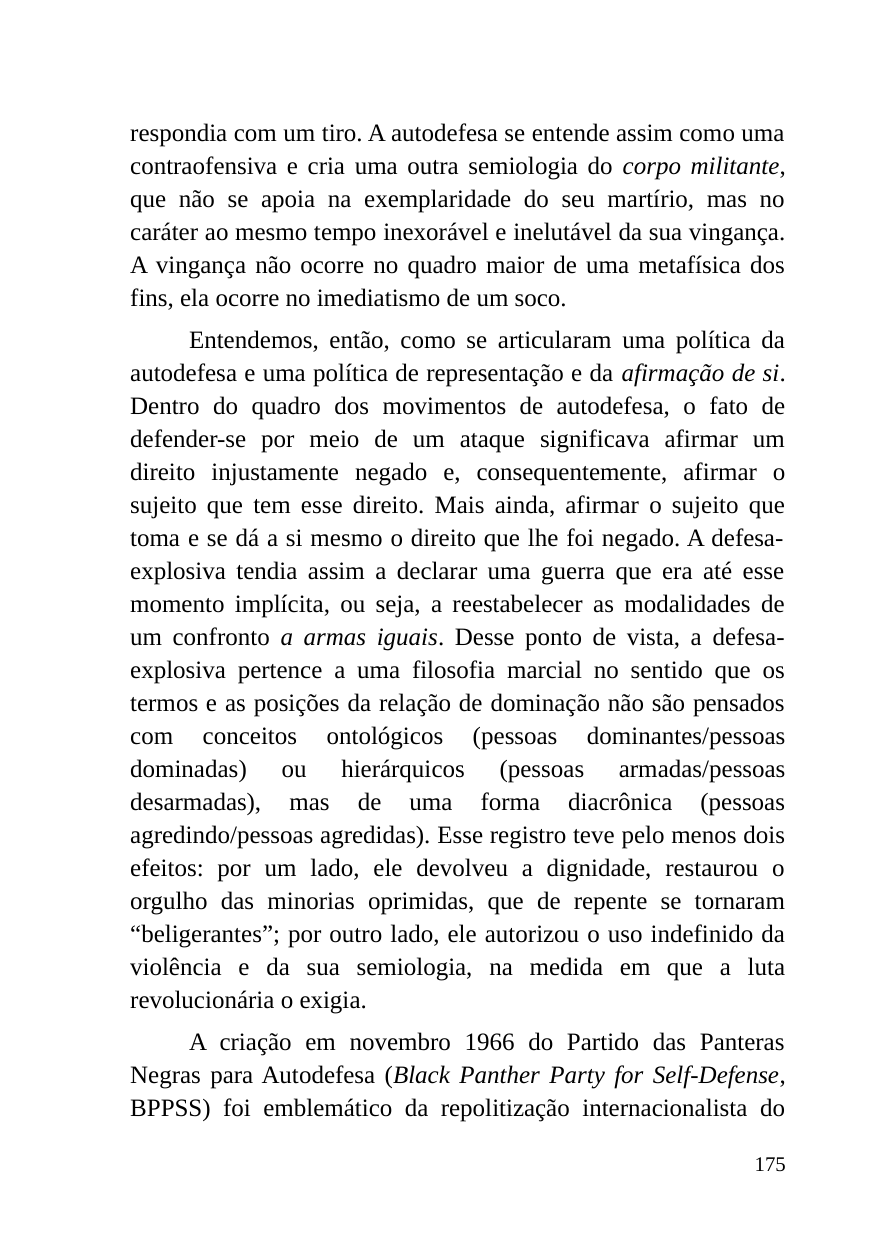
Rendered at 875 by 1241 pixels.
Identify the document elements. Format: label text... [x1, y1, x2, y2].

text A criação em novembro 1966 do Partido das Panteras Negras para Autodefesa (Black Panther Party for Self-Defense, BPPSS) foi emblemático da repolitização internacionalista do [130, 1027, 786, 1122]
text respondia com um tiro. A autodefesa se entende assim como uma contraofensiva e cria uma outra semiologia do corpo militante, que não se apoia na exemplaridade do seu martírio, mas no caráter ao mesmo tempo inexorável e inelutável da sua vingança. A vingança não ocorre no quadro maior de uma metafísica dos fins, ela ocorre no imediatismo de um soco. [130, 118, 786, 312]
text Entendemos, então, como se articularam uma política da autodefesa e uma política de representação e da afirmação de si. Dentro do quadro dos movimentos de autodefesa, o fato de defender-se por meio de um ataque significava afirmar um direito injustamente negado e, consequentemente, afirmar o sujeito que tem esse direito. Mais ainda, afirmar o sujeito que toma e se dá a si mesmo o direito que lhe foi negado. A defesa-explosiva tendia assim a declarar uma guerra que era até esse momento implícita, ou seja, a reestabelecer as modalidades de um confronto a armas iguais. Desse ponto de vista, a defesa-explosiva pertence a uma filosofia marcial no sentido que os termos e as posições da relação de dominação não são pensados com conceitos ontológicos (pessoas dominantes/pessoas dominadas) ou hierárquicos (pessoas armadas/pessoas desarmadas), mas de uma forma diacrônica (pessoas agredindo/pessoas agredidas). Esse registro teve pelo menos dois efeitos: por um lado, ele devolveu a dignidade, restaurou o orgulho das minorias oprimidas, que de repente se tornaram “beligerantes”; por outro lado, ele autorizou o uso indefinido da violência e da sua semiologia, na medida em que a luta revolucionária o exigia. [130, 325, 786, 1014]
